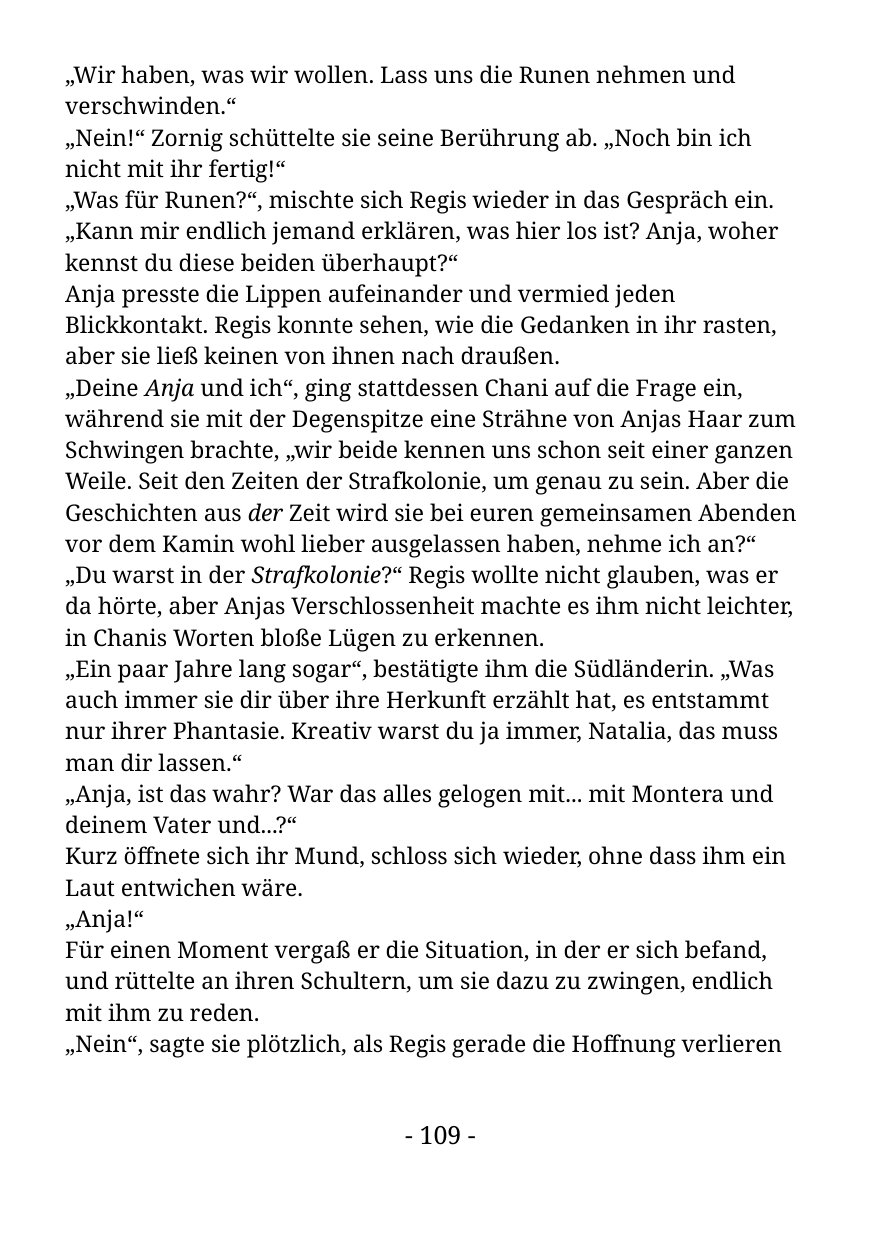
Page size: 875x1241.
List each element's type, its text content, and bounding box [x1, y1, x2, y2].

text „Wir haben, was wir wollen. Lass uns die Runen nehmen und verschwinden.“ „Nein!“ Zornig schüttelte sie seine Berührung ab. „Noch bin ich nicht mit ihr fertig!“ „Was für Runen?“, mischte sich Regis wieder in das Gespräch ein. „Kann mir endlich jemand erklären, was hier los ist? Anja, woher kennst du diese beiden überhaupt?“ Anja presste die Lippen aufeinander und vermied jeden Blickkontakt. Regis konnte sehen, wie die Gedanken in ihr rasten, aber sie ließ keinen von ihnen nach draußen. „Deine Anja und ich“, ging stattdessen Chani auf die Frage ein, während sie mit der Degenspitze eine Strähne von Anjas Haar zum Schwingen brachte, „wir beide kennen uns schon seit einer ganzen Weile. Seit den Zeiten der Strafkolonie, um genau zu sein. Aber die Geschichten aus der Zeit wird sie bei euren gemeinsamen Abenden vor dem Kamin wohl lieber ausgelassen haben, nehme ich an?“ „Du warst in der Strafkolonie?“ Regis wollte nicht glauben, was er da hörte, aber Anjas Verschlossenheit machte es ihm nicht leichter, in Chanis Worten bloße Lügen zu erkennen. „Ein paar Jahre lang sogar“, bestätigte ihm die Südländerin. „Was auch immer sie dir über ihre Herkunft erzählt hat, es entstammt nur ihrer Phantasie. Kreativ warst du ja immer, Natalia, das muss man dir lassen.“ „Anja, ist das wahr? War das alles gelogen mit... mit Montera und deinem Vater und...?“ Kurz öffnete sich ihr Mund, schloss sich wieder, ohne dass ihm ein Laut entwichen wäre. „Anja!“ Für einen Moment vergaß er die Situation, in der er sich befand, und rüttelte an ihren Schultern, um sie dazu zu zwingen, endlich mit ihm zu reden. „Nein“, sagte sie plötzlich, als Regis gerade die Hoffnung verlieren [65, 59, 809, 1059]
